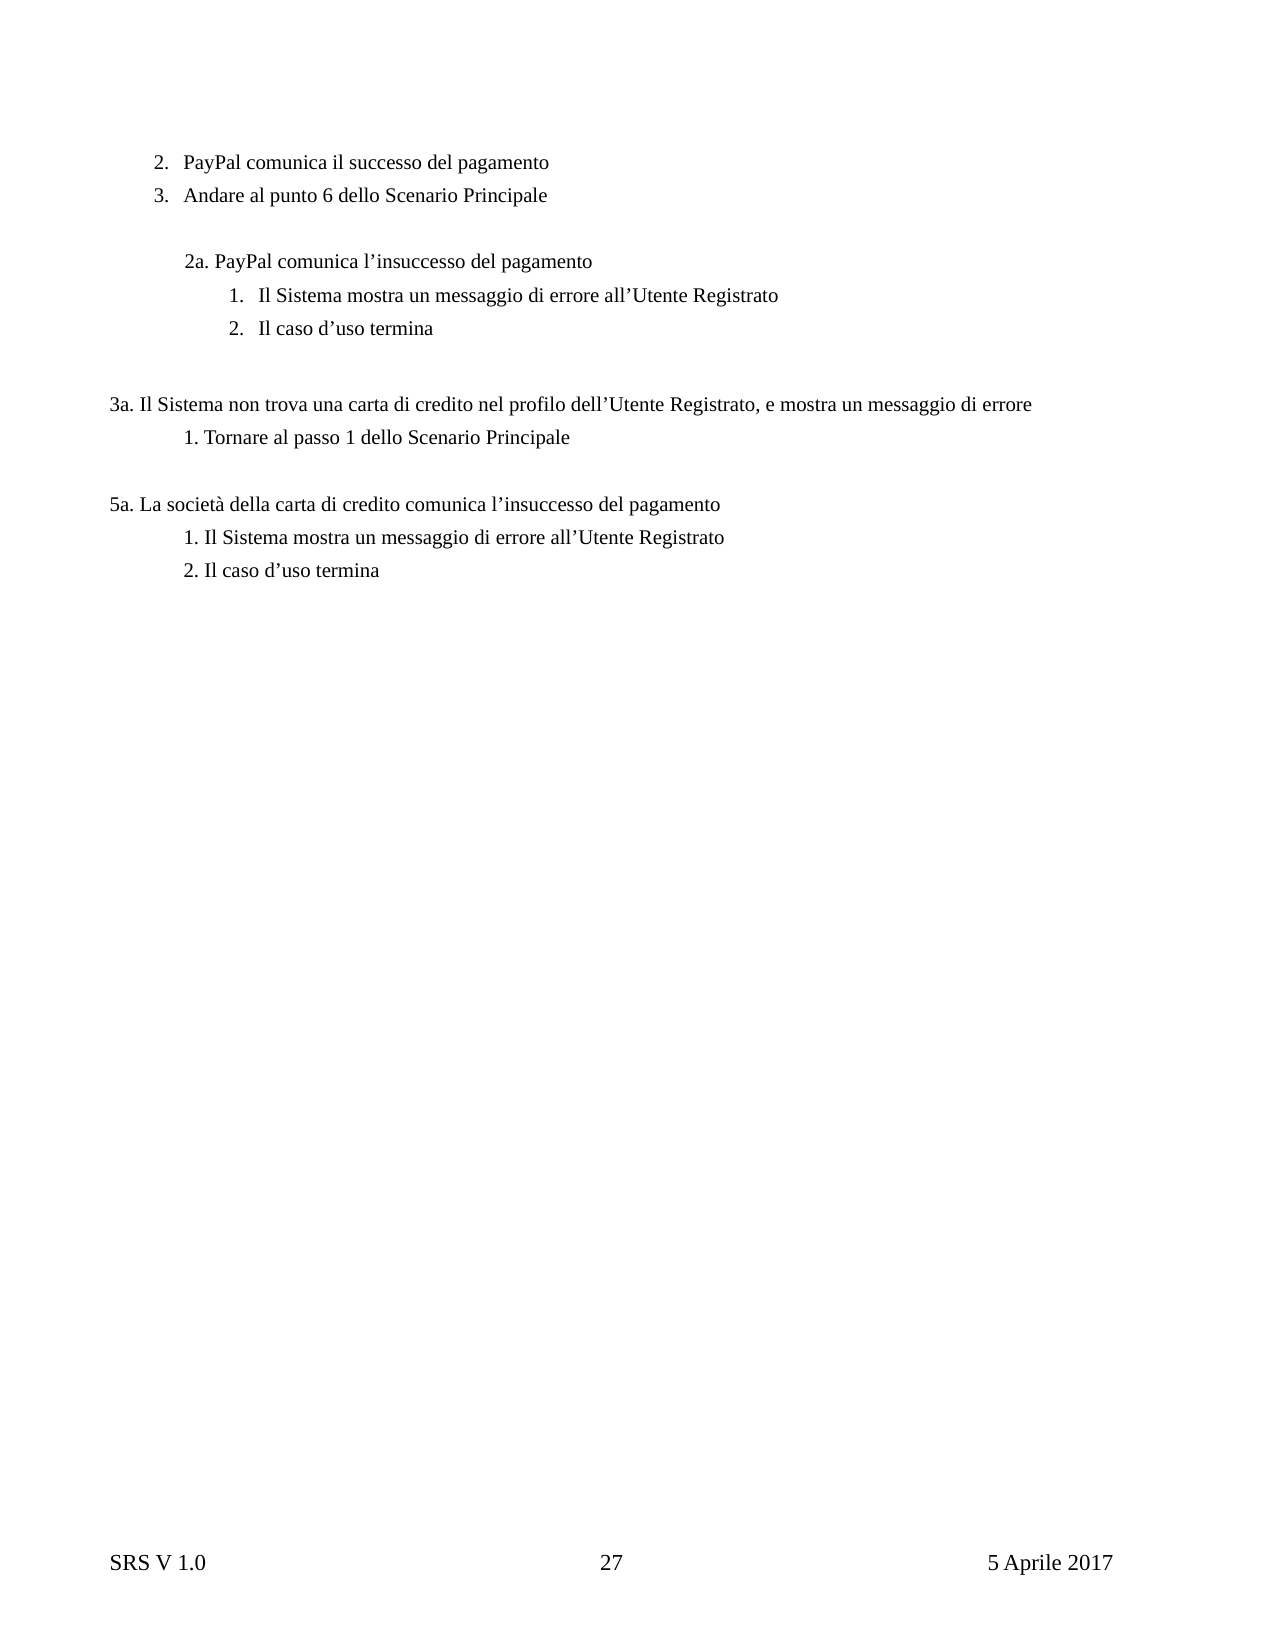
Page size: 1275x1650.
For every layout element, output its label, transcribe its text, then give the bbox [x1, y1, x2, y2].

text 1. Il Sistema mostra un messaggio di errore all’Utente Registrato [109, 525, 1162, 549]
list Andare al punto 6 dello Scenario Principale [153, 183, 1162, 207]
text 2a. PayPal comunica l’insuccesso del pagamento [109, 249, 1162, 273]
text 1. Tornare al passo 1 dello Scenario Principale [109, 425, 1162, 449]
list Il caso d’uso termina [228, 316, 1162, 340]
text 5a. La società della carta di credito comunica l’insuccesso del pagamento [109, 492, 1162, 516]
text 2. Il caso d’uso termina [109, 558, 1162, 582]
text 3a. Il Sistema non trova una carta di credito nel profilo dell’Utente Registrato, e mostra un messaggio di errore [109, 392, 1162, 416]
list Il Sistema mostra un messaggio di errore all’Utente Registrato [228, 282, 1162, 307]
list PayPal comunica il successo del pagamento [153, 150, 1162, 174]
